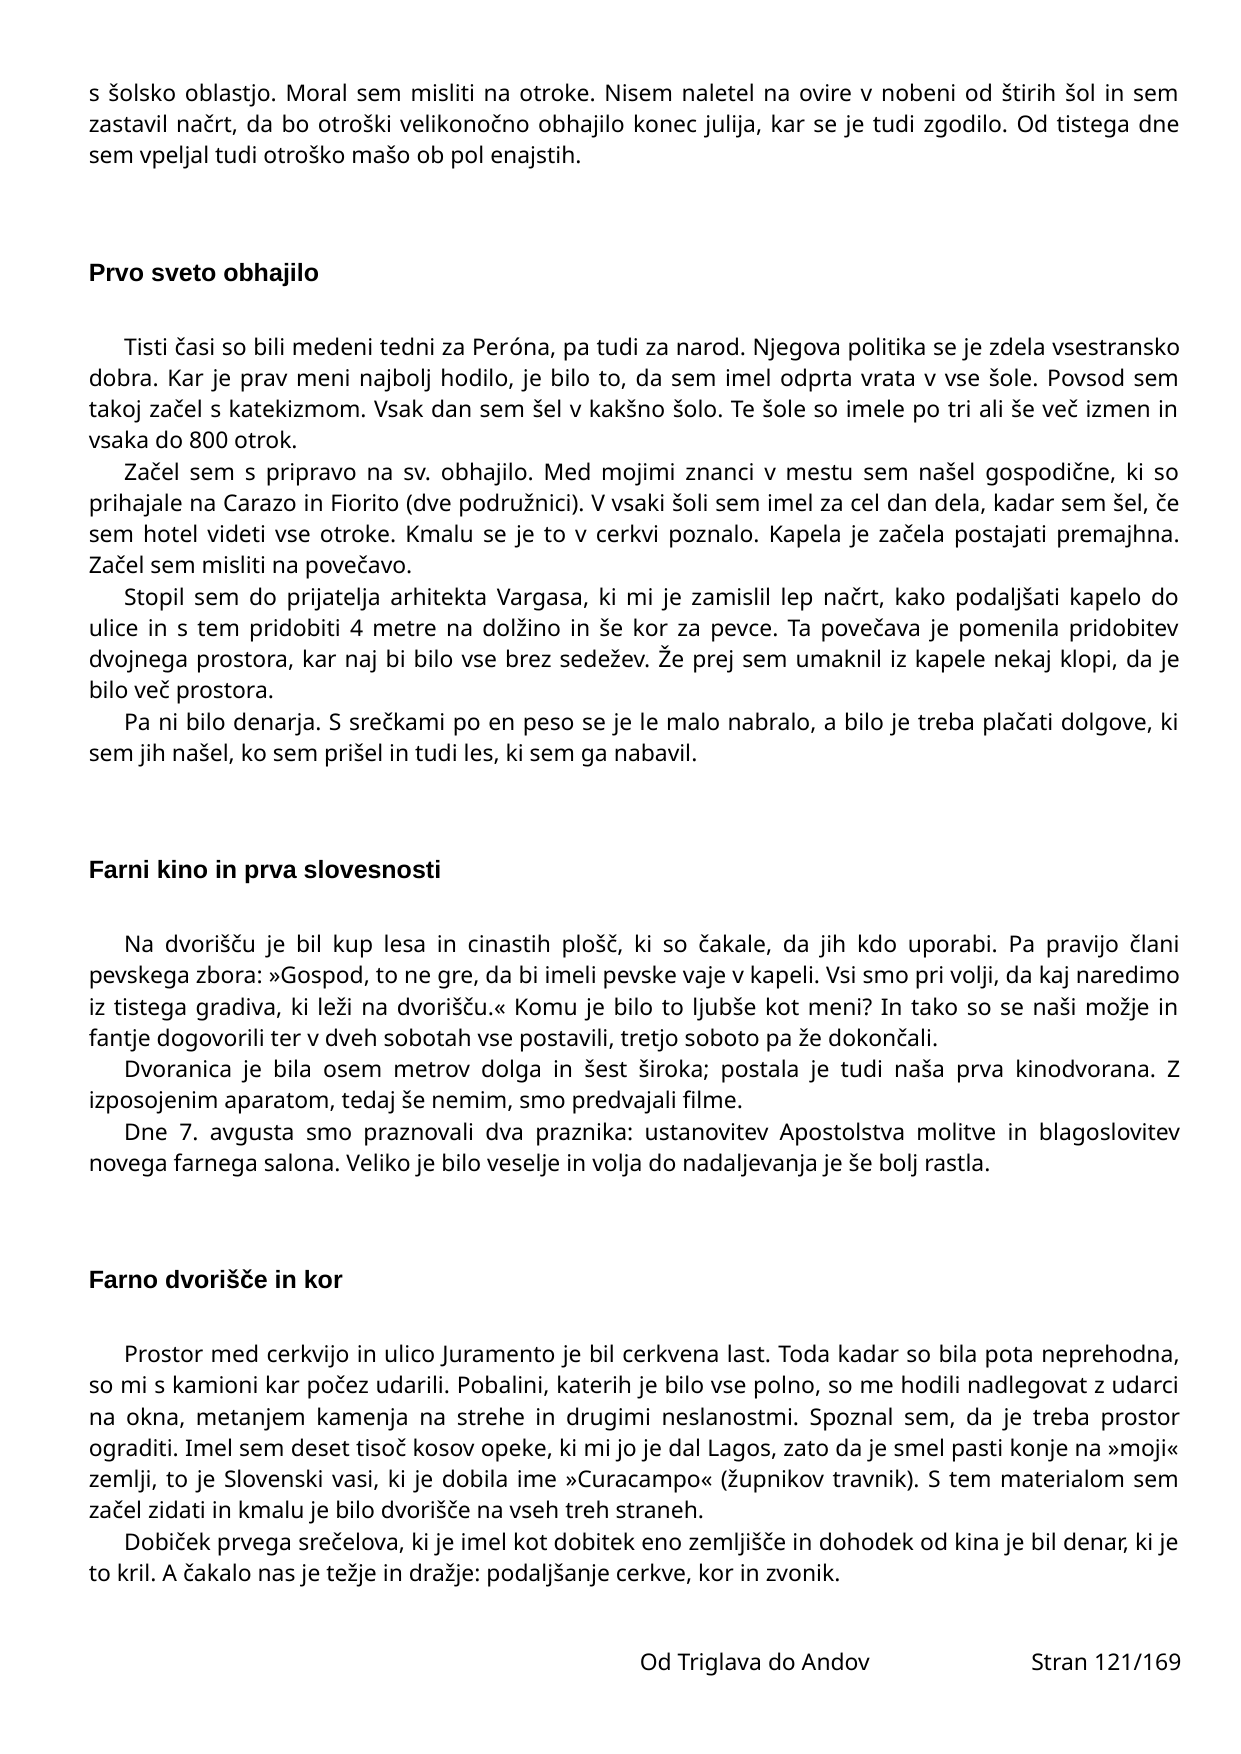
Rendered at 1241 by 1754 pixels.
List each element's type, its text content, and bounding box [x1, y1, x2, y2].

text Tisti časi so bili medeni tedni za Peróna, pa tudi za narod. Njegova politika se je zdela vsestransko dobra. Kar je prav meni najbolj hodilo, je bilo to, da sem imel odprta vrata v vse šole. Povsod sem takoj začel s katekizmom. Vsak dan sem šel v kakšno šolo. Te šole so imele po tri ali še več izmen in vsaka do 800 otrok. [88, 331, 1181, 456]
text s šolsko oblastjo. Moral sem misliti na otroke. Nisem naletel na ovire v nobeni od štirih šol in sem zastavil načrt, da bo otroški velikonočno obhajilo konec julija, kar se je tudi zgodilo. Od tistega dne sem vpeljal tudi otroško mašo ob pol enajstih. [88, 77, 1181, 171]
text Stopil sem do prijatelja arhitekta Vargasa, ki mi je zamislil lep načrt, kako podaljšati kapelo do ulice in s tem pridobiti 4 metre na dolžino in še kor za pevce. Ta povečava je pomenila pridobitev dvojnega prostora, kar naj bi bilo vse brez sedežev. Že prej sem umaknil iz kapele nekaj klopi, da je bilo več prostora. [88, 581, 1181, 706]
subtitle Farno dvorišče in kor [88, 1266, 1181, 1294]
text Pa ni bilo denarja. S srečkami po en peso se je le malo nabralo, a bilo je treba plačati dolgove, ki sem jih našel, ko sem prišel in tudi les, ki sem ga nabavil. [88, 706, 1181, 768]
text Prostor med cerkvijo in ulico Juramento je bil cerkvena last. Toda kadar so bila pota neprehodna, so mi s kamioni kar počez udarili. Pobalini, katerih je bilo vse polno, so me hodili nadlegovat z udarci na okna, metanjem kamenja na strehe in drugimi neslanostmi. Spoznal sem, da je treba prostor ograditi. Imel sem deset tisoč kosov opeke, ki mi jo je dal Lagos, zato da je smel pasti konje na »moji« zemlji, to je Slovenski vasi, ki je dobila ime »Curacampo« (župnikov travnik). S tem materialom sem začel zidati in kmalu je bilo dvorišče na vseh treh straneh. [88, 1338, 1181, 1526]
text Na dvorišču je bil kup lesa in cinastih plošč, ki so čakale, da jih kdo uporabi. Pa pravijo člani pevskega zbora: »Gospod, to ne gre, da bi imeli pevske vaje v kapeli. Vsi smo pri volji, da kaj naredimo iz tistega gradiva, ki leži na dvorišču.« Komu je bilo to ljubše kot meni? In tako so se naši možje in fantje dogovorili ter v dveh sobotah vse postavili, tretjo soboto pa že dokončali. [88, 928, 1181, 1053]
text Dobiček prvega srečelova, ki je imel kot dobitek eno zemljišče in dohodek od kina je bil denar, ki je to kril. A čakalo nas je težje in dražje: podaljšanje cerkve, kor in zvonik. [88, 1526, 1181, 1588]
text Dne 7. avgusta smo praznovali dva praznika: ustanovitev Apostolstva molitve in blagoslovitev novega farnega salona. Veliko je bilo veselje in volja do nadaljevanja je še bolj rastla. [88, 1116, 1181, 1178]
subtitle Farni kino in prva slovesnosti [88, 856, 1181, 884]
text Začel sem s pripravo na sv. obhajilo. Med mojimi znanci v mestu sem našel gospodične, ki so prihajale na Carazo in Fiorito (dve podružnici). V vsaki šoli sem imel za cel dan dela, kadar sem šel, če sem hotel videti vse otroke. Kmalu se je to v cerkvi poznalo. Kapela je začela postajati premajhna. Začel sem misliti na povečavo. [88, 456, 1181, 581]
subtitle Prvo sveto obhajilo [88, 258, 1181, 287]
text Dvoranica je bila osem metrov dolga in šest široka; postala je tudi naša prva kinodvorana. Z izposojenim aparatom, tedaj še nemim, smo predvajali filme. [88, 1053, 1181, 1116]
